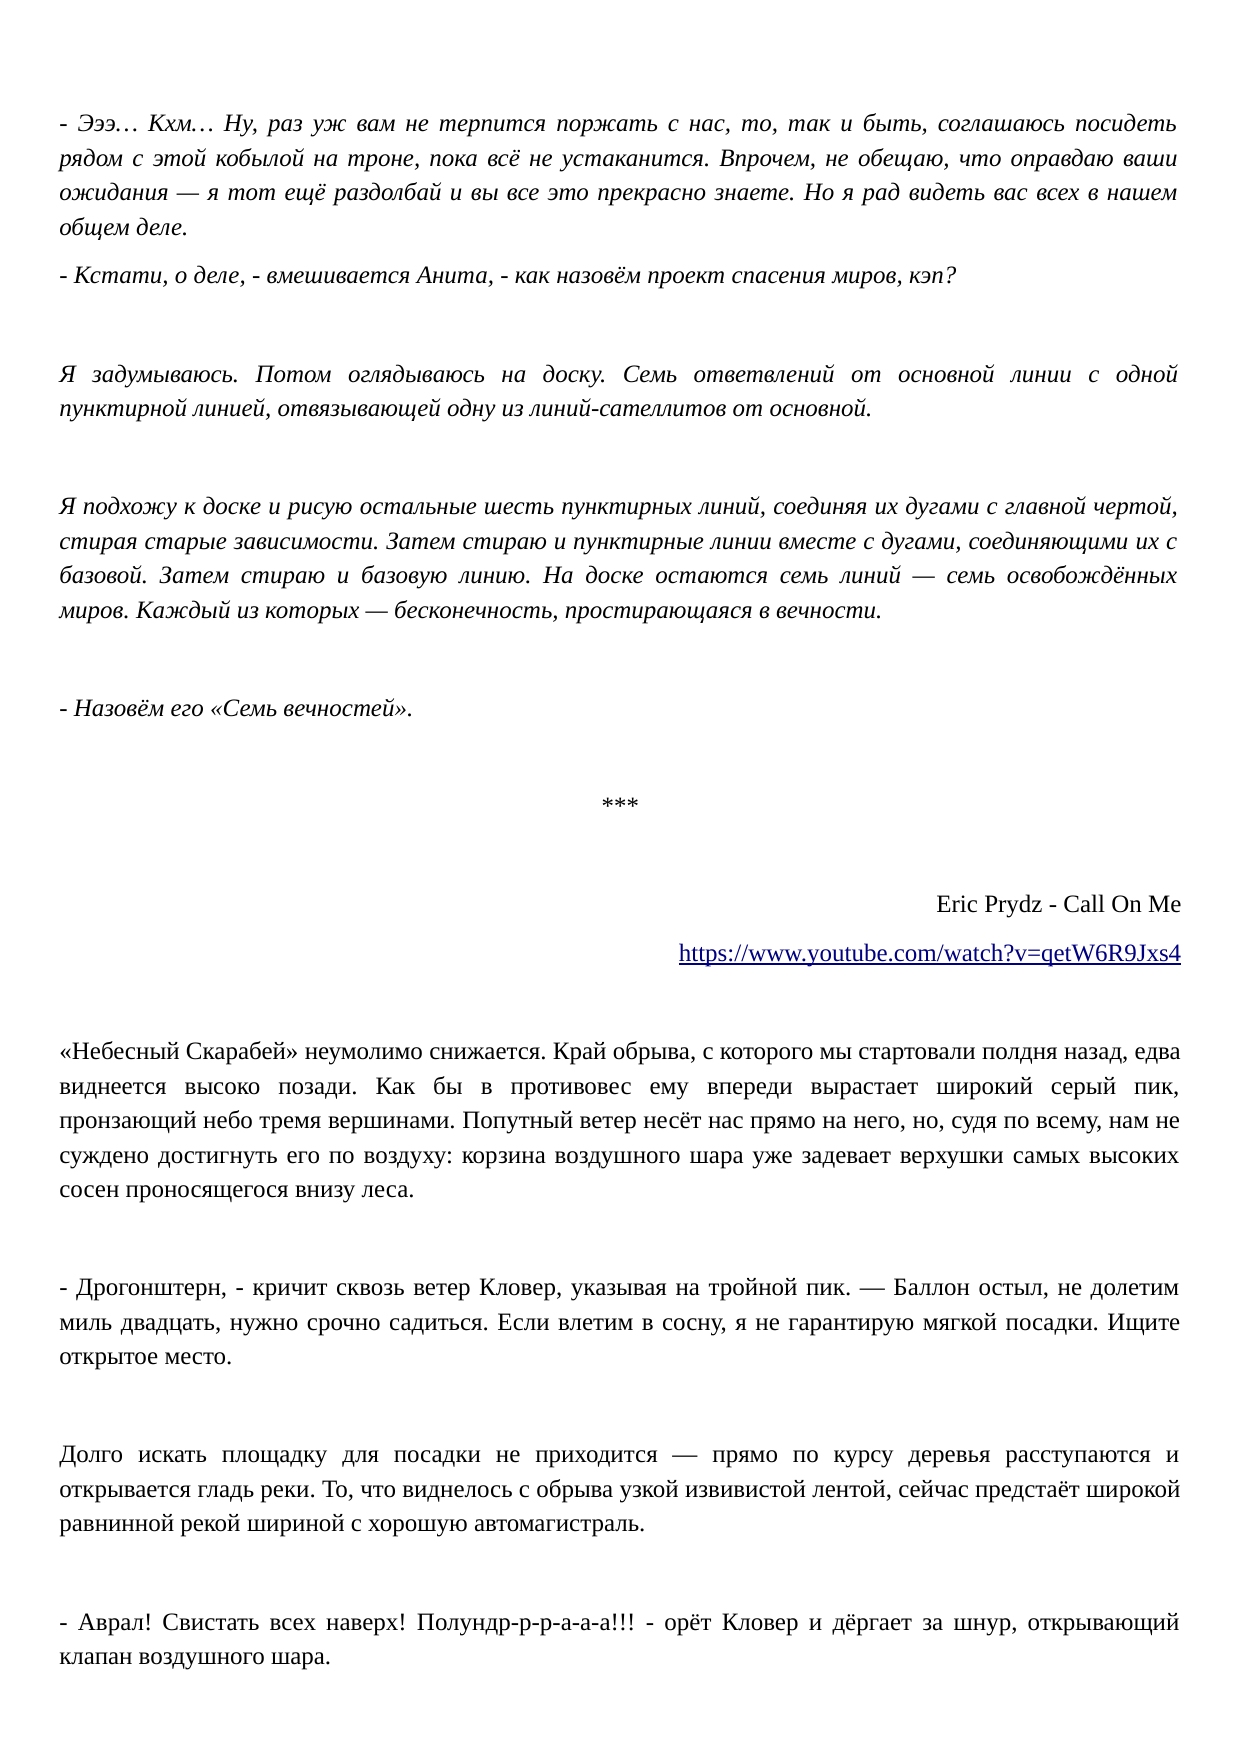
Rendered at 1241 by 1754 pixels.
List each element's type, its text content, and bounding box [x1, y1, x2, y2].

text - Назовём его «Семь вечностей». [59, 693, 1181, 722]
text Eric Prydz - Call On Me [59, 889, 1181, 918]
text https://www.youtube.com/watch?v=qetW6R9Jxs4 [59, 938, 1181, 967]
text - Дрогонштерн, - кричит сквозь ветер Кловер, указывая на тройной пик. — Баллон остыл, не долетим миль двадцать, нужно срочно садиться. Если влетим в сосну, я не гарантирую мягкой посадки. Ищите открытое место. [59, 1272, 1181, 1370]
text Долго искать площадку для посадки не приходится — прямо по курсу деревья расступаются и открывается гладь реки. То, что виднелось с обрыва узкой извивистой лентой, сейчас предстаёт широкой равнинной рекой шириной с хорошую автомагистраль. [59, 1439, 1181, 1537]
text *** [59, 791, 1181, 820]
text - Кстати, о деле, - вмешивается Анита, - как назовём проект спасения миров, кэп? [59, 261, 1181, 289]
text - Аврал! Свистать всех наверх! Полундр-р-р-а-а-а!!! - орёт Кловер и дёргает за шнур, открывающий клапан воздушного шара. [59, 1607, 1181, 1670]
text Я задумываюсь. Потом оглядываюсь на доску. Семь ответвлений от основной линии с одной пунктирной линией, отвязывающей одну из линий-сателлитов от основной. [59, 359, 1181, 422]
text «Небесный Скарабей» неумолимо снижается. Край обрыва, с которого мы стартовали полдня назад, едва виднеется высоко позади. Как бы в противовес ему впереди вырастает широкий серый пик, пронзающий небо тремя вершинами. Попутный ветер несёт нас прямо на него, но, судя по всему, нам не суждено достигнуть его по воздуху: корзина воздушного шара уже задевает верхушки самых высоких сосен проносящегося внизу леса. [59, 1036, 1181, 1203]
text - Эээ… Кхм… Ну, раз уж вам не терпится поржать с нас, то, так и быть, соглашаюсь посидеть рядом с этой кобылой на троне, пока всё не устаканится. Впрочем, не обещаю, что оправдаю ваши ожидания — я тот ещё раздолбай и вы все это прекрасно знаете. Но я рад видеть вас всех в нашем общем деле. [59, 108, 1181, 240]
text Я подхожу к доске и рисую остальные шесть пунктирных линий, соединяя их дугами с главной чертой, стирая старые зависимости. Затем стираю и пунктирные линии вместе с дугами, соединяющими их с базовой. Затем стираю и базовую линию. На доске остаются семь линий — семь освобождённых миров. Каждый из которых — бесконечность, простирающаяся в вечности. [59, 491, 1181, 623]
